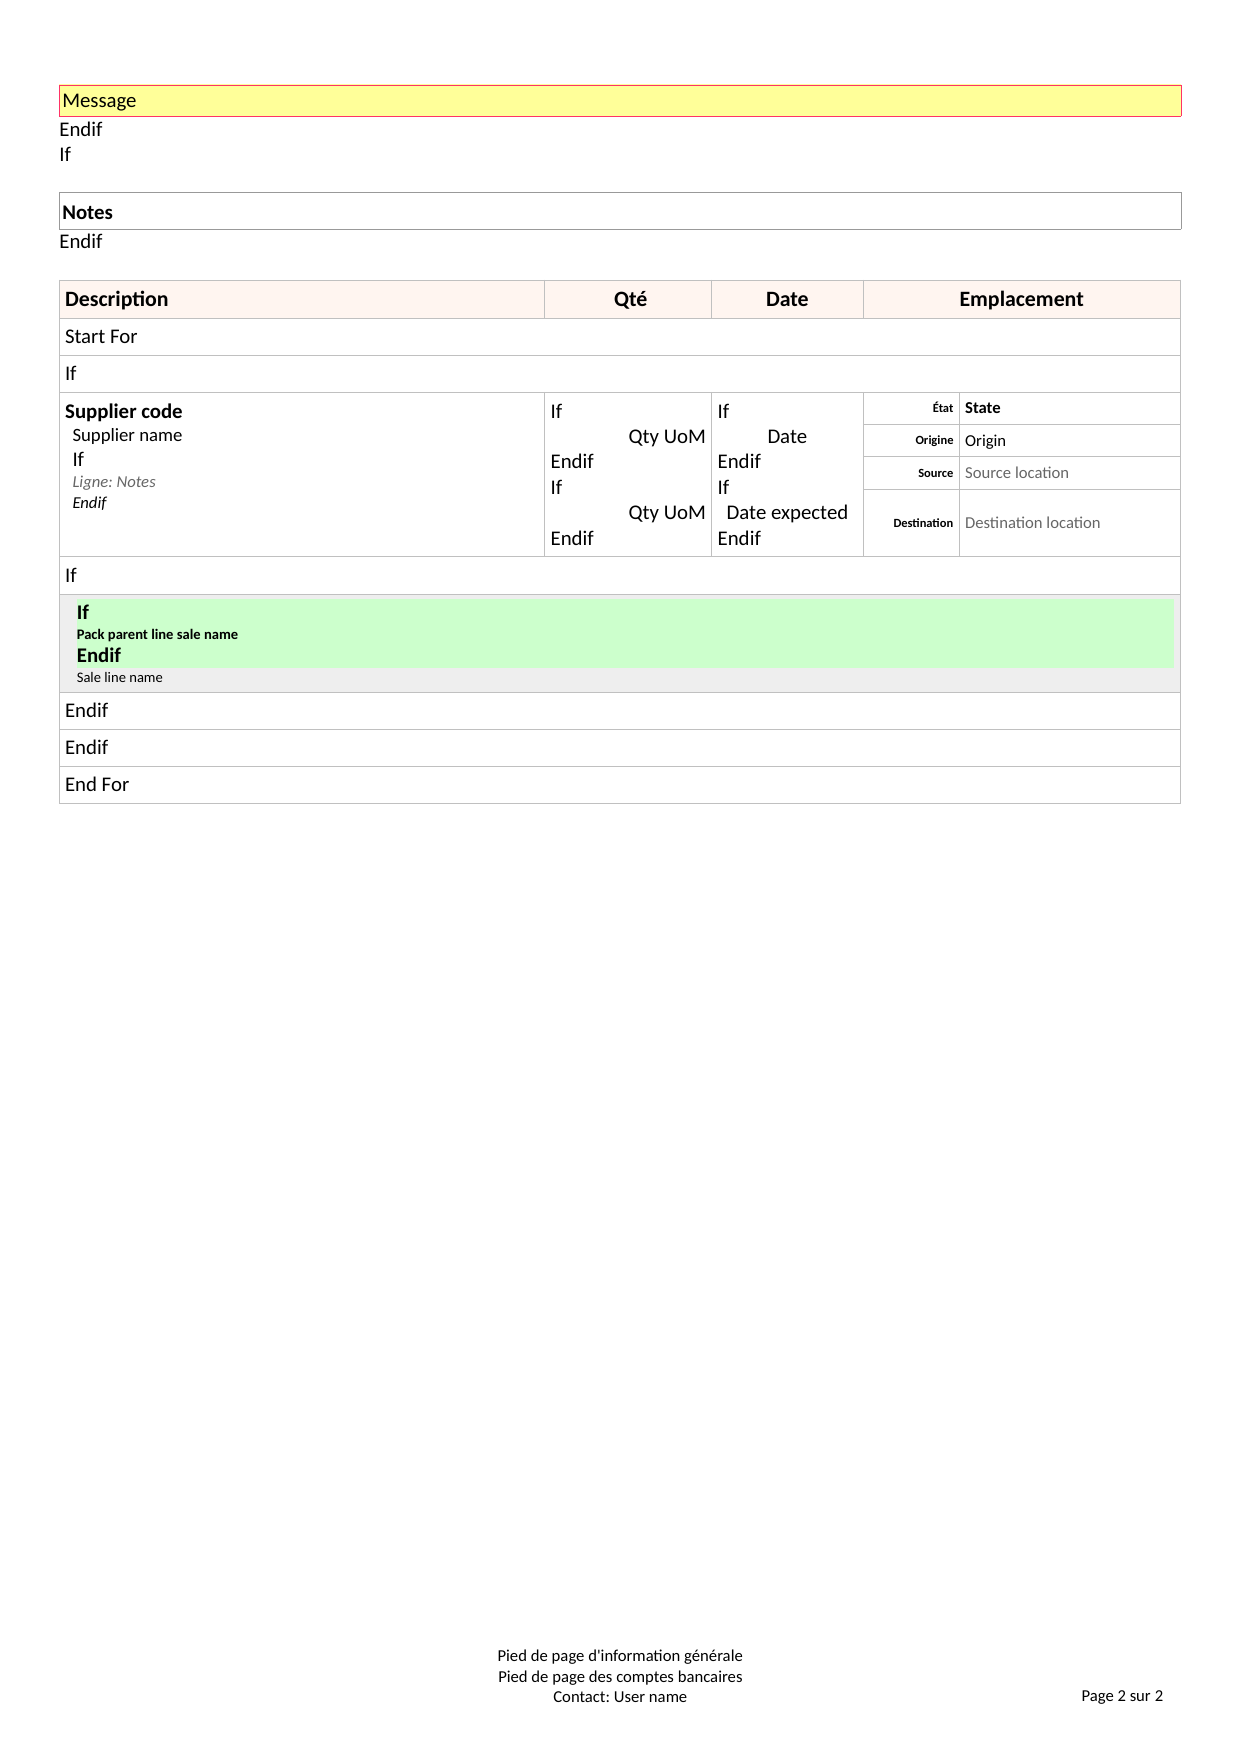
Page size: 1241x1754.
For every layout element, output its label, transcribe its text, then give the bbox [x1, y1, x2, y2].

table_cell Source location [960, 457, 1180, 489]
table_cell Origine [864, 425, 959, 456]
text Message [60, 86, 1181, 116]
table_cell Endif [60, 730, 1180, 766]
table_cell Source [864, 457, 959, 489]
table_header Date [712, 281, 863, 318]
table_header Emplacement [864, 281, 1180, 318]
text Endif [59, 117, 1181, 141]
text If [59, 141, 1181, 167]
table_cell État [864, 393, 959, 424]
table_cell Start For [60, 319, 1180, 355]
table_cell Destination [864, 490, 959, 556]
text Notes [60, 193, 1181, 229]
text Endif [59, 230, 1181, 254]
table_cell Destination location [960, 490, 1180, 556]
table_cell If [60, 356, 1180, 392]
table_cell If Date Endif If Date expected Endif [712, 393, 863, 556]
table_cell If [60, 557, 1180, 594]
table_cell Endif [60, 693, 1180, 729]
table_cell State [960, 393, 1180, 424]
table_header Qté [545, 281, 711, 318]
table_cell Supplier code Supplier name If Ligne: Notes Endif [60, 393, 544, 556]
table_cell End For [60, 767, 1180, 803]
table_cell Origin [960, 425, 1180, 456]
table_header Description [60, 281, 544, 318]
table_cell If Pack parent line sale name Endif Sale line name [60, 595, 1180, 692]
table_cell If Qty UoM Endif If Qty UoM Endif [545, 393, 711, 556]
